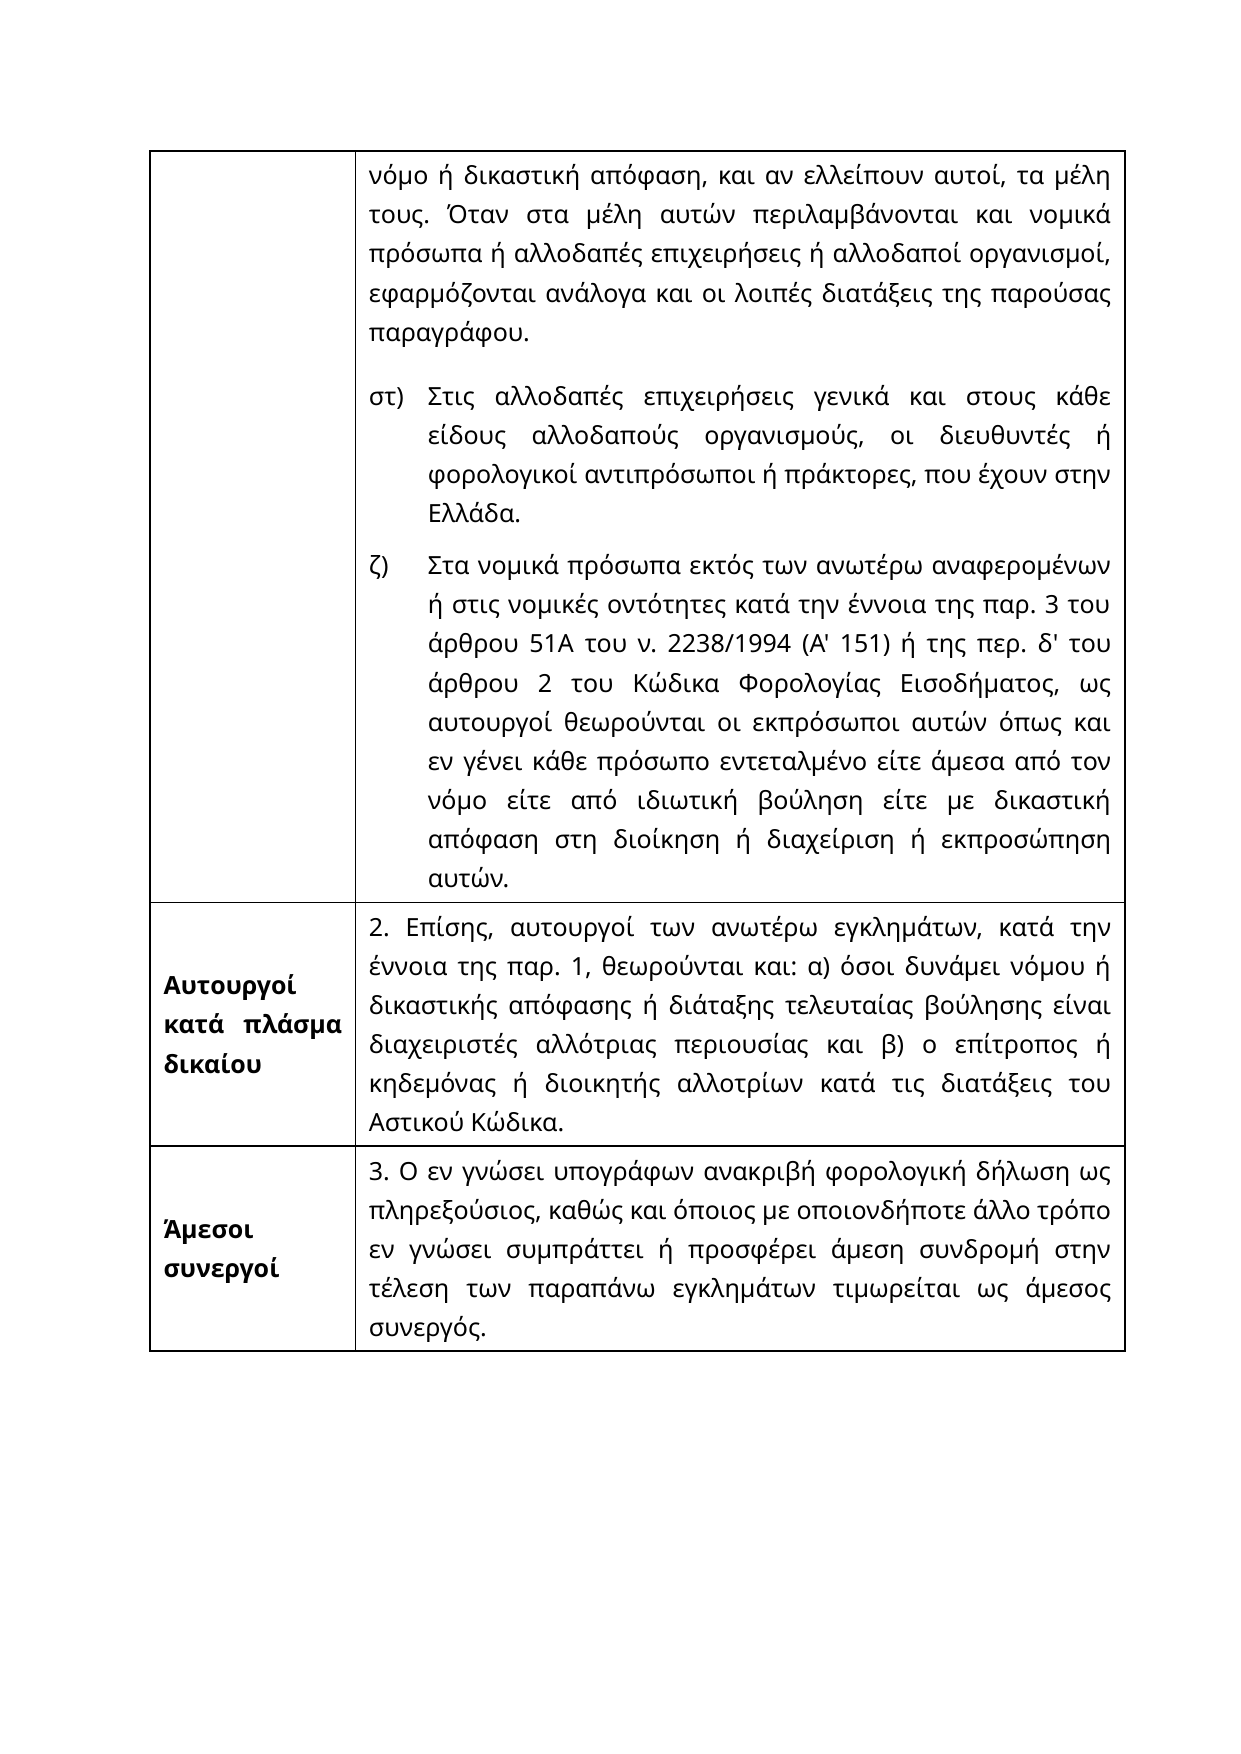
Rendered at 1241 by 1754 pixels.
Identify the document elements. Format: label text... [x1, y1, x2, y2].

table_cell Αυτουργοί κατά πλάσμα δικαίου [151, 903, 355, 1145]
table_cell 2. Επίσης, αυτουργοί των ανωτέρω εγκλημάτων, κατά την έννοια της παρ. 1, θεωρούνται και: α) όσοι δυνάμει νόμου ή δικαστικής απόφασης ή διάταξης τελευταίας βούλησης είναι διαχειριστές αλλότριας περιουσίας και β) ο επίτροπος ή κηδεμόνας ή διοικητής αλλοτρίων κατά τις διατάξεις του Αστικού Κώδικα. [356, 903, 1124, 1145]
table_cell 3. Ο εν γνώσει υπογράφων ανακριβή φορολογική δήλωση ως πληρεξούσιος, καθώς και όποιος με οποιονδήποτε άλλο τρόπο εν γνώσει συμπράττει ή προσφέρει άμεση συνδρομή στην τέλεση των παραπάνω εγκλημάτων τιμωρείται ως άμεσος συνεργός. [356, 1147, 1124, 1350]
table_header [151, 152, 355, 901]
table_cell Άμεσοι συνεργοί [151, 1147, 355, 1350]
table_header νόμο ή δικαστική απόφαση, και αν ελλείπουν αυτοί, τα μέλη τους. Όταν στα μέλη αυτών περιλαμβάνονται και νομικά πρόσωπα ή αλλοδαπές επιχειρήσεις ή αλλοδαποί οργανισμοί, εφαρμόζονται ανάλογα και οι λοιπές διατάξεις της παρούσας παραγράφου. στ) Στις αλλοδαπές επιχειρήσεις γενικά και στους κάθε είδους αλλοδαπούς οργανισμούς, οι διευθυντές ή φορολογικοί αντιπρόσωποι ή πράκτορες, που έχουν στην Ελλάδα. ζ) Στα νομικά πρόσωπα εκτός των ανωτέρω αναφερομένων ή στις νομικές οντότητες κατά την έννοια της παρ. 3 του άρθρου 51Α του ν. 2238/1994 (Α' 151) ή της περ. δ' του άρθρου 2 του Κώδικα Φορολογίας Εισοδήματος, ως αυτουργοί θεωρούνται οι εκπρόσωποι αυτών όπως και εν γένει κάθε πρόσωπο εντεταλμένο είτε άμεσα από τον νόμο είτε από ιδιωτική βούληση είτε με δικαστική απόφαση στη διοίκηση ή διαχείριση ή εκπροσώπηση αυτών. [356, 152, 1124, 901]
